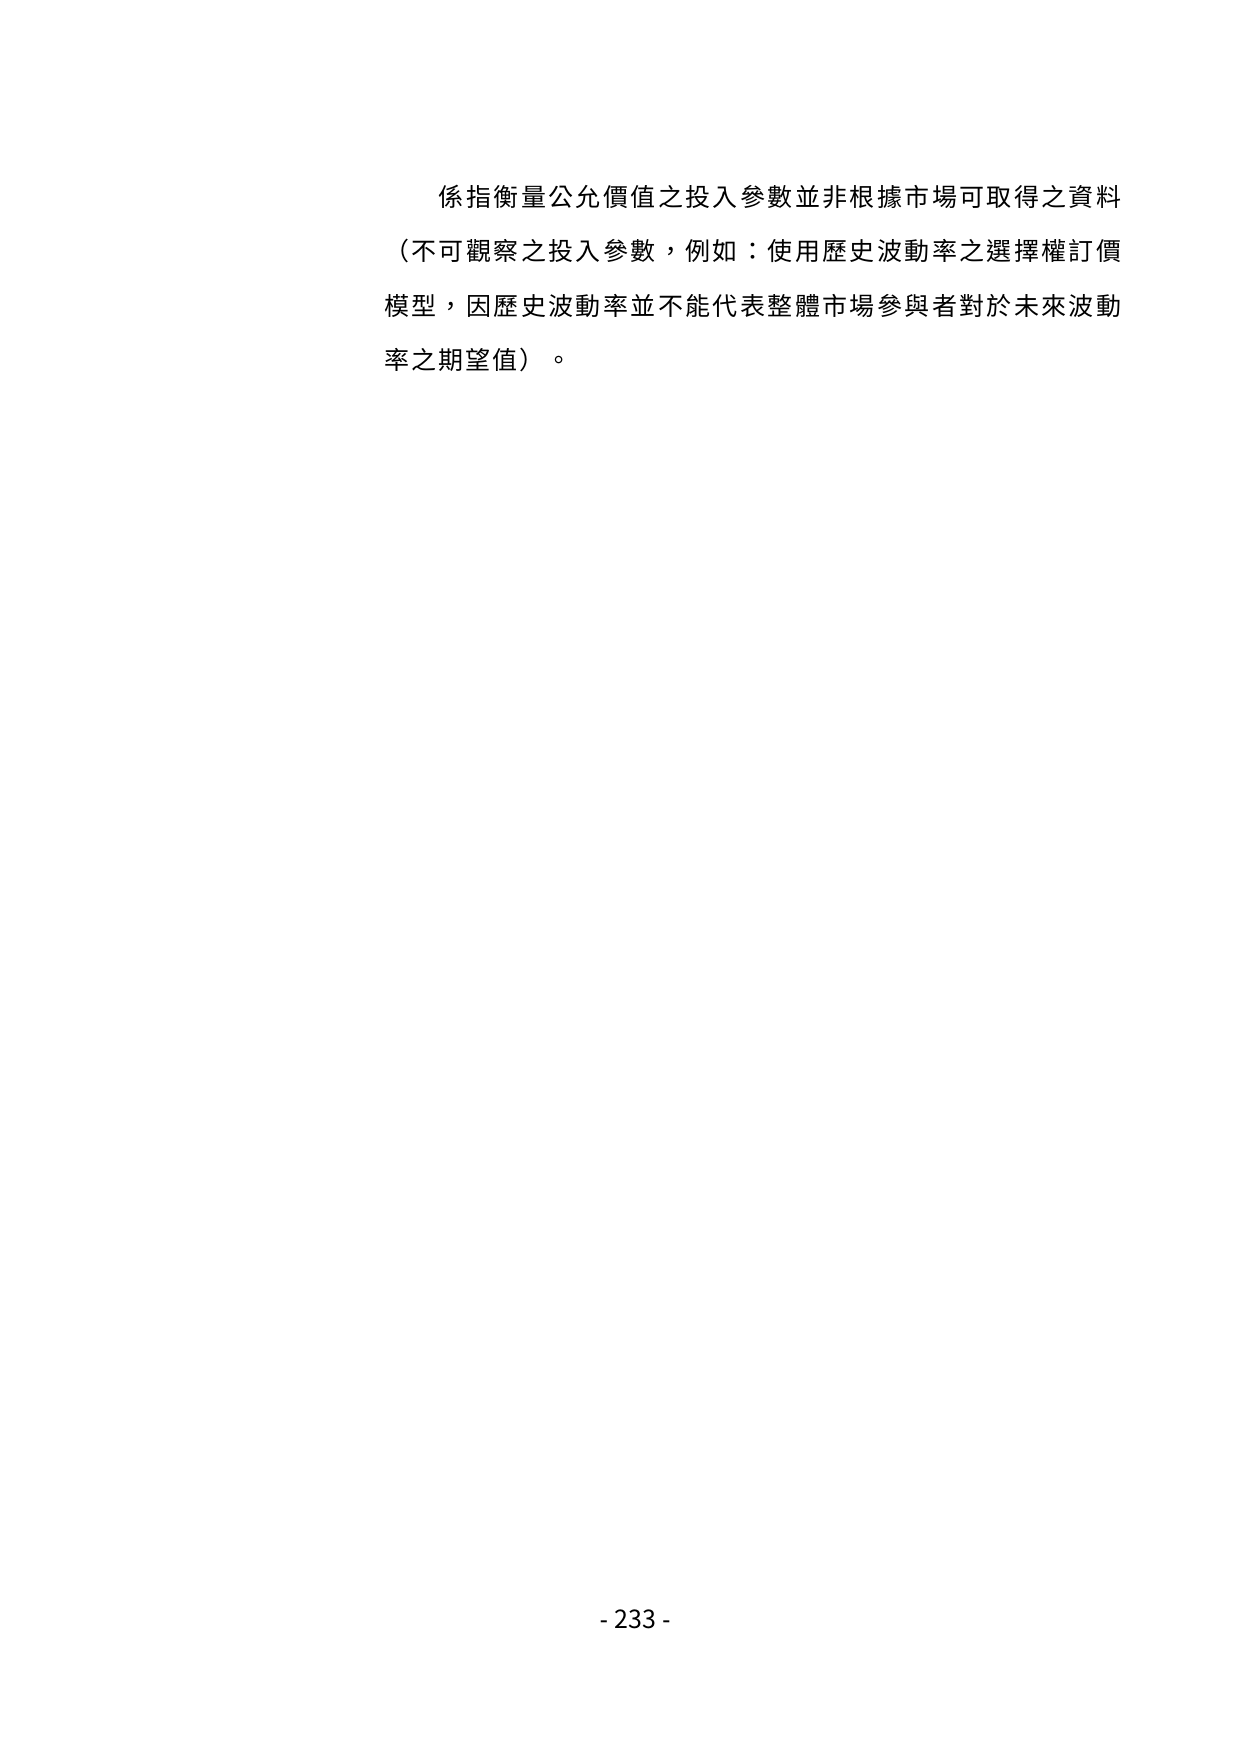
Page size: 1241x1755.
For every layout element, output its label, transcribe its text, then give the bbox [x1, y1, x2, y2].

text 係指衡量公允價值之投入參數並非根據市場可取得之資料（不可觀察之投入參數，例如：使用歷史波動率之選擇權訂價模型，因歷史波動率並不能代表整體市場參與者對於未來波動率之期望值）。 [384, 177, 1122, 377]
